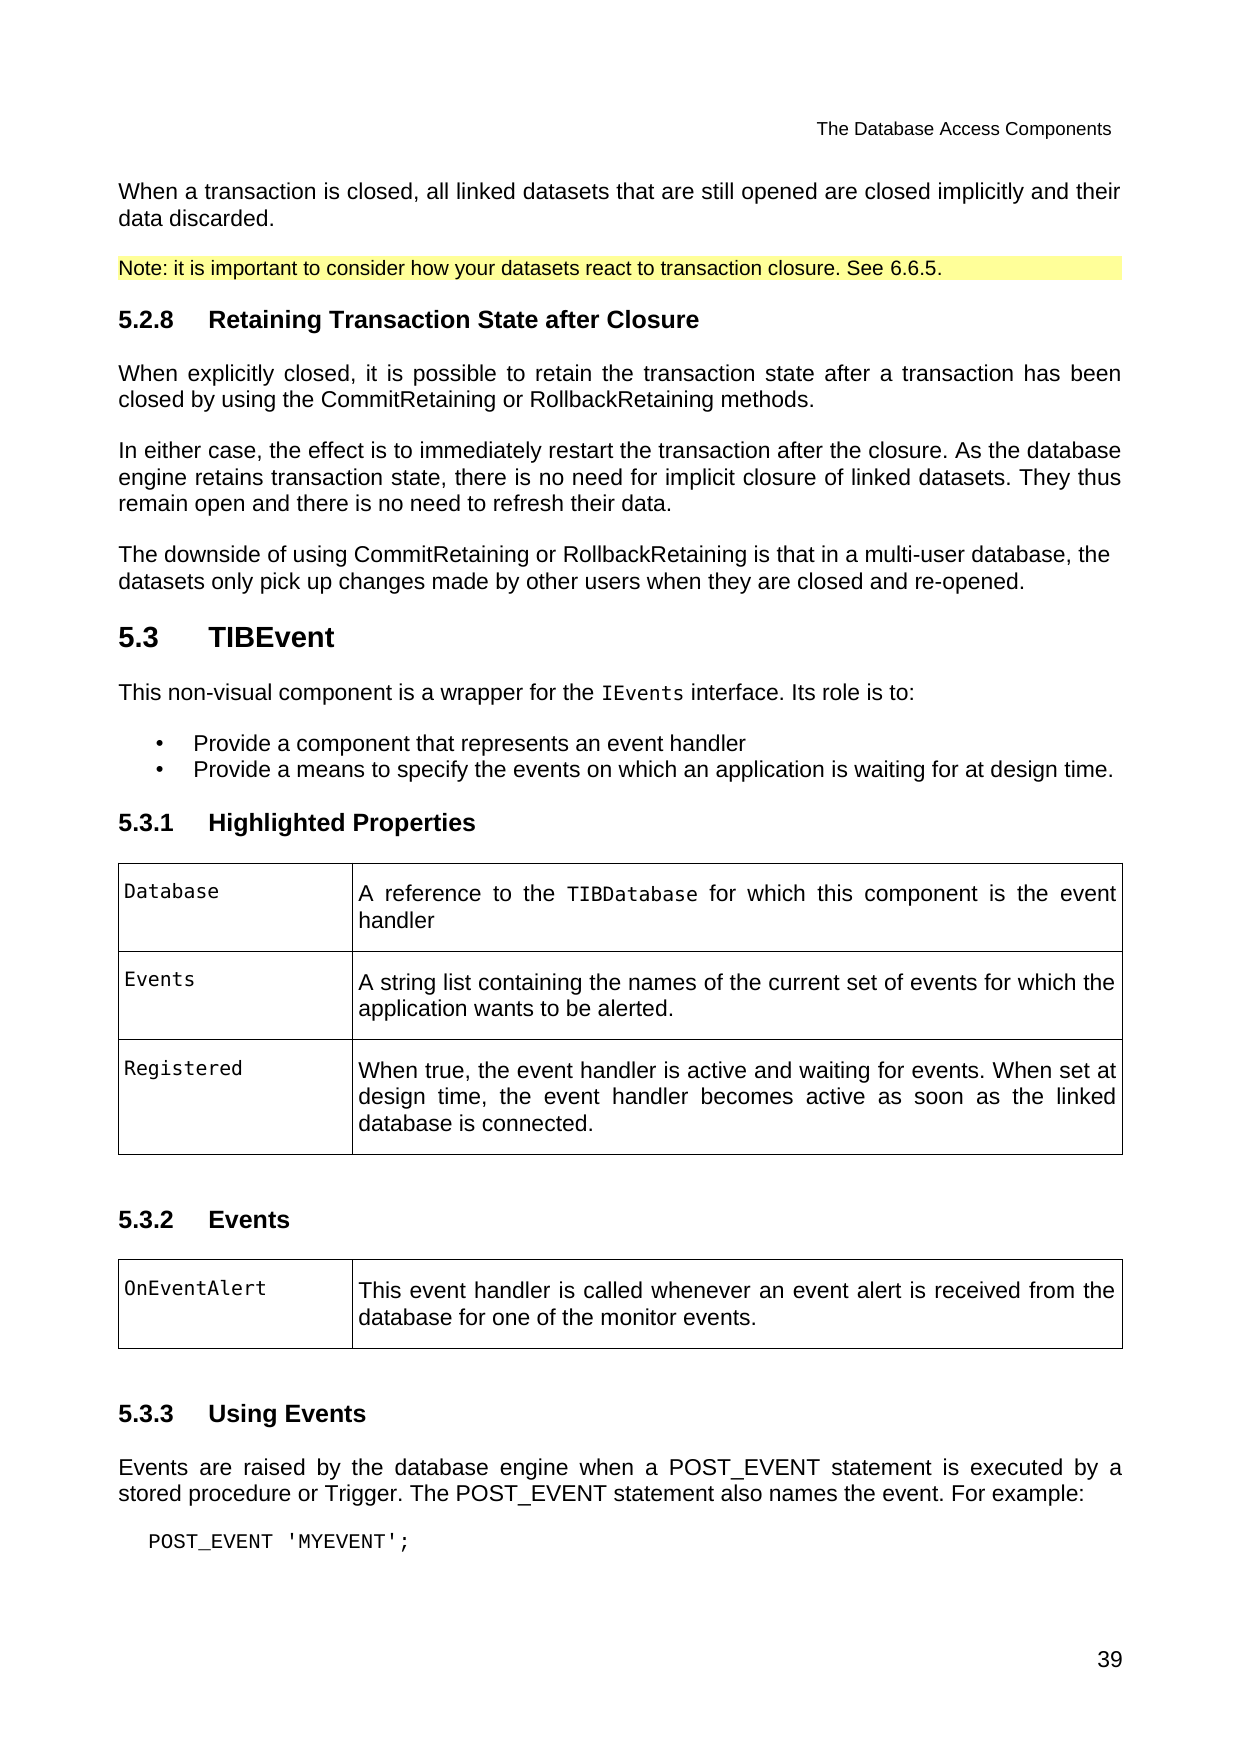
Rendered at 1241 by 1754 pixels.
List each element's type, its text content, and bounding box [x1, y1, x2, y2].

text In either case, the effect is to immediately restart the transaction after the closure. As the database engine retains transaction state, there is no need for implicit closure of linked datasets. They thus remain open and there is no need to refresh their data. [118, 437, 1122, 516]
text Events are raised by the database engine when a POST_EVENT statement is executed by a stored procedure or Trigger. The POST_EVENT statement also names the event. For example: [118, 1454, 1122, 1506]
text POST_EVENT 'MYEVENT'; [148, 1531, 1122, 1555]
text This non-visual component is a wrapper for the IEvents interface. Its role is to: [118, 679, 1122, 705]
table_cell When true, the event handler is active and waiting for events. When set at design time, the event handler becomes active as soon as the linked database is connected. [353, 1040, 1122, 1153]
text When explicitly closed, it is possible to retain the transaction state after a transaction has been closed by using the CommitRetaining or RollbackRetaining methods. [118, 359, 1122, 412]
table_header Database [119, 864, 352, 951]
table_header OnEventAlert [119, 1260, 352, 1347]
list Provide a means to specify the events on which an application is waiting for at design time. [156, 756, 1122, 783]
subtitle Highlighted Properties [118, 808, 1122, 837]
table_header This event handler is called whenever an event alert is received from the database for one of the monitor events. [353, 1260, 1122, 1347]
text Note: it is important to consider how your datasets react to transaction closure. See 6.6.5. [118, 256, 1122, 280]
table_cell Events [119, 952, 352, 1039]
text When a transaction is closed, all linked datasets that are still opened are closed implicitly and their data discarded. [118, 178, 1122, 231]
subtitle Events [118, 1205, 1122, 1234]
table_cell A string list containing the names of the current set of events for which the application wants to be alerted. [353, 952, 1122, 1039]
subtitle Retaining Transaction State after Closure [118, 305, 1122, 334]
table_cell Registered [119, 1040, 352, 1153]
list Provide a component that represents an event handler [156, 730, 1122, 756]
subtitle TIBEvent [118, 619, 1122, 653]
text The downside of using CommitRetaining or RollbackRetaining is that in a multi-user database, the datasets only pick up changes made by other users when they are closed and re-opened. [118, 541, 1122, 594]
table_header A reference to the TIBDatabase for which this component is the event handler [353, 864, 1122, 951]
subtitle Using Events [118, 1399, 1122, 1428]
